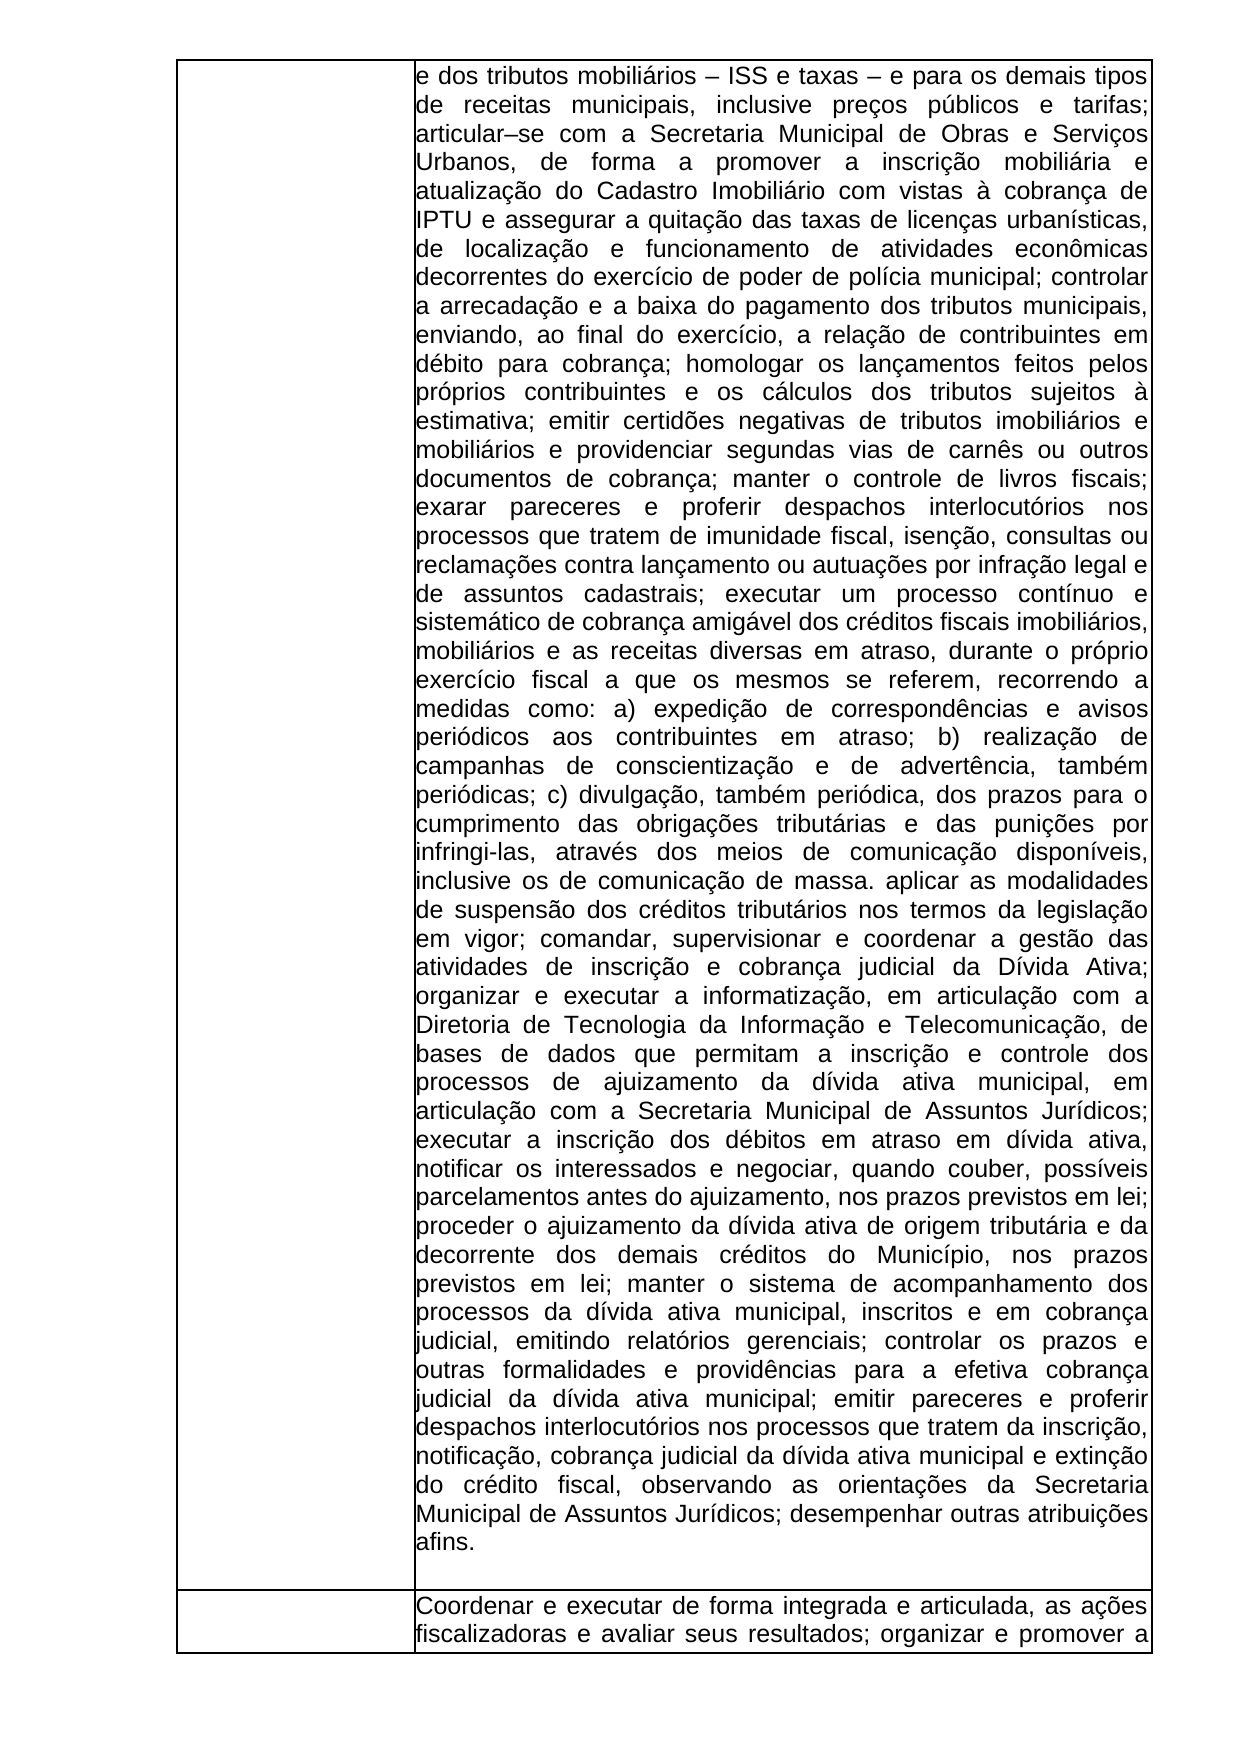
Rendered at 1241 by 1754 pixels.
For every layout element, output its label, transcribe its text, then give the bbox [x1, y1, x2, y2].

table_cell Coordenar e executar de forma integrada e articulada, as ações fiscalizadoras e avaliar seus resultados; organizar e promover a [416, 1591, 1151, 1652]
table_cell [178, 61, 414, 1588]
table_cell [178, 1591, 414, 1652]
table_cell e dos tributos mobiliários – ISS e taxas – e para os demais tipos de receitas municipais, inclusive preços públicos e tarifas; articular–se com a Secretaria Municipal de Obras e Serviços Urbanos, de forma a promover a inscrição mobiliária e atualização do Cadastro Imobiliário com vistas à cobrança de IPTU e assegurar a quitação das taxas de licenças urbanísticas, de localização e funcionamento de atividades econômicas decorrentes do exercício de poder de polícia municipal; controlar a arrecadação e a baixa do pagamento dos tributos municipais, enviando, ao final do exercício, a relação de contribuintes em débito para cobrança; homologar os lançamentos feitos pelos próprios contribuintes e os cálculos dos tributos sujeitos à estimativa; emitir certidões negativas de tributos imobiliários e mobiliários e providenciar segundas vias de carnês ou outros documentos de cobrança; manter o controle de livros fiscais; exarar pareceres e proferir despachos interlocutórios nos processos que tratem de imunidade fiscal, isenção, consultas ou reclamações contra lançamento ou autuações por infração legal e de assuntos cadastrais; executar um processo contínuo e sistemático de cobrança amigável dos créditos fiscais imobiliários, mobiliários e as receitas diversas em atraso, durante o próprio exercício fiscal a que os mesmos se referem, recorrendo a medidas como: a) expedição de correspondências e avisos periódicos aos contribuintes em atraso; b) realização de campanhas de conscientização e de advertência, também periódicas; c) divulgação, também periódica, dos prazos para o cumprimento das obrigações tributárias e das punições por infringi-las, através dos meios de comunicação disponíveis, inclusive os de comunicação de massa. aplicar as modalidades de suspensão dos créditos tributários nos termos da legislação em vigor; comandar, supervisionar e coordenar a gestão das atividades de inscrição e cobrança judicial da Dívida Ativa; organizar e executar a informatização, em articulação com a Diretoria de Tecnologia da Informação e Telecomunicação, de bases de dados que permitam a inscrição e controle dos processos de ajuizamento da dívida ativa municipal, em articulação com a Secretaria Municipal de Assuntos Jurídicos; executar a inscrição dos débitos em atraso em dívida ativa, notificar os interessados e negociar, quando couber, possíveis parcelamentos antes do ajuizamento, nos prazos previstos em lei; proceder o ajuizamento da dívida ativa de origem tributária e da decorrente dos demais créditos do Município, nos prazos previstos em lei; manter o sistema de acompanhamento dos processos da dívida ativa municipal, inscritos e em cobrança judicial, emitindo relatórios gerenciais; controlar os prazos e outras formalidades e providências para a efetiva cobrança judicial da dívida ativa municipal; emitir pareceres e proferir despachos interlocutórios nos processos que tratem da inscrição, notificação, cobrança judicial da dívida ativa municipal e extinção do crédito fiscal, observando as orientações da Secretaria Municipal de Assuntos Jurídicos; desempenhar outras atribuições afins. [416, 61, 1151, 1588]
